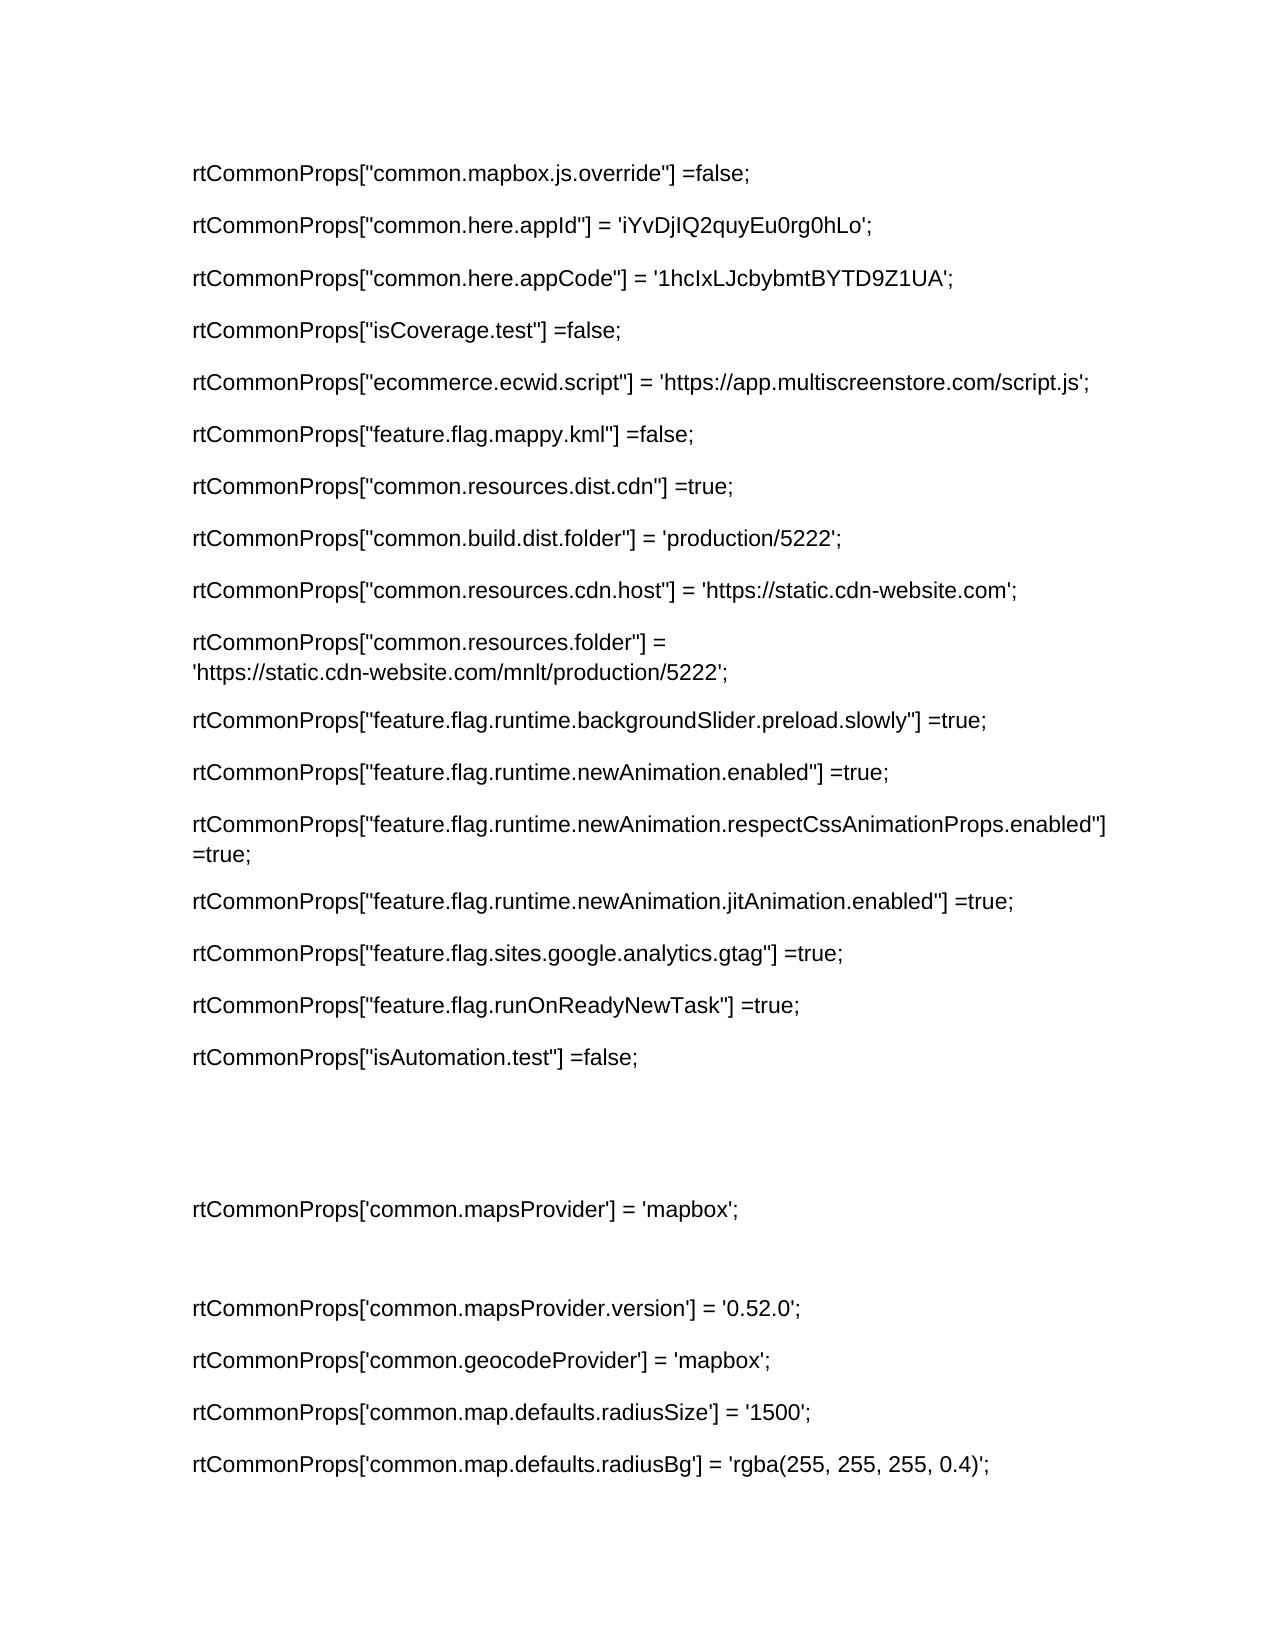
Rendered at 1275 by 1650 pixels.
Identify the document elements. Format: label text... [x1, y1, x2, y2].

table_cell rtCommonProps["common.build.dist.folder"] = 'production/5222'; [182, 515, 1125, 567]
table_cell [150, 1441, 182, 1493]
table_cell rtCommonProps["common.resources.dist.cdn"] =true; [182, 463, 1125, 514]
table_cell rtCommonProps['common.mapsProvider.version'] = '0.52.0'; [182, 1285, 1125, 1337]
table_cell rtCommonProps["common.resources.cdn.host"] = 'https://static.cdn-website.com'; [182, 567, 1125, 619]
table_cell [150, 410, 182, 462]
table_cell [150, 463, 182, 514]
table_cell rtCommonProps["common.here.appCode"] = '1hcIxLJcbybmtBYTD9Z1UA'; [182, 254, 1125, 306]
table_cell [182, 1138, 1125, 1185]
table_cell [150, 1337, 182, 1389]
table_cell [150, 358, 182, 410]
table_cell [150, 1138, 182, 1185]
table_cell [150, 878, 182, 930]
table_cell rtCommonProps["common.here.appId"] = 'iYvDjIQ2quyEu0rg0hLo'; [182, 202, 1125, 254]
table_cell [182, 1238, 1125, 1284]
table_cell rtCommonProps["isCoverage.test"] =false; [182, 306, 1125, 358]
table_cell [150, 1285, 182, 1337]
table_cell rtCommonProps["feature.flag.runtime.newAnimation.enabled"] =true; [182, 748, 1125, 800]
table_cell [150, 748, 182, 800]
table_cell rtCommonProps["feature.flag.runtime.newAnimation.respectCssAnimationProps.enabled"] =true; [182, 800, 1125, 878]
table_cell rtCommonProps["ecommerce.ecwid.script"] = 'https://app.multiscreenstore.com/script.js'; [182, 358, 1125, 410]
table_cell [150, 1238, 182, 1284]
table_cell rtCommonProps["feature.flag.runOnReadyNewTask"] =true; [182, 982, 1125, 1034]
table_cell [150, 567, 182, 619]
table_cell [150, 696, 182, 748]
table_cell [150, 254, 182, 306]
table_cell [182, 1086, 1125, 1138]
table_cell rtCommonProps["feature.flag.runtime.newAnimation.jitAnimation.enabled"] =true; [182, 878, 1125, 930]
table_cell [150, 515, 182, 567]
table_cell rtCommonProps["common.resources.folder"] = 'https://static.cdn-website.com/mnlt/production/5222'; [182, 619, 1125, 696]
table_cell rtCommonProps["common.mapbox.js.override"] =false; [182, 150, 1125, 202]
table_cell [150, 619, 182, 696]
table_cell rtCommonProps['common.geocodeProvider'] = 'mapbox'; [182, 1337, 1125, 1389]
table_cell rtCommonProps['common.map.defaults.radiusSize'] = '1500'; [182, 1389, 1125, 1441]
table_cell rtCommonProps["isAutomation.test"] =false; [182, 1034, 1125, 1086]
table_cell [150, 800, 182, 878]
table_cell [150, 1389, 182, 1441]
table_cell [150, 306, 182, 358]
table_cell rtCommonProps["feature.flag.mappy.kml"] =false; [182, 410, 1125, 462]
table_cell rtCommonProps["feature.flag.runtime.backgroundSlider.preload.slowly"] =true; [182, 696, 1125, 748]
table_cell [150, 202, 182, 254]
table_cell [150, 930, 182, 982]
table_cell [150, 1086, 182, 1138]
table_cell rtCommonProps['common.map.defaults.radiusBg'] = 'rgba(255, 255, 255, 0.4)'; [182, 1441, 1125, 1493]
table_cell [150, 150, 182, 202]
table_cell [150, 1034, 182, 1086]
table_cell [150, 1185, 182, 1237]
table_cell rtCommonProps['common.mapsProvider'] = 'mapbox'; [182, 1185, 1125, 1237]
table_cell [150, 982, 182, 1034]
table_cell rtCommonProps["feature.flag.sites.google.analytics.gtag"] =true; [182, 930, 1125, 982]
